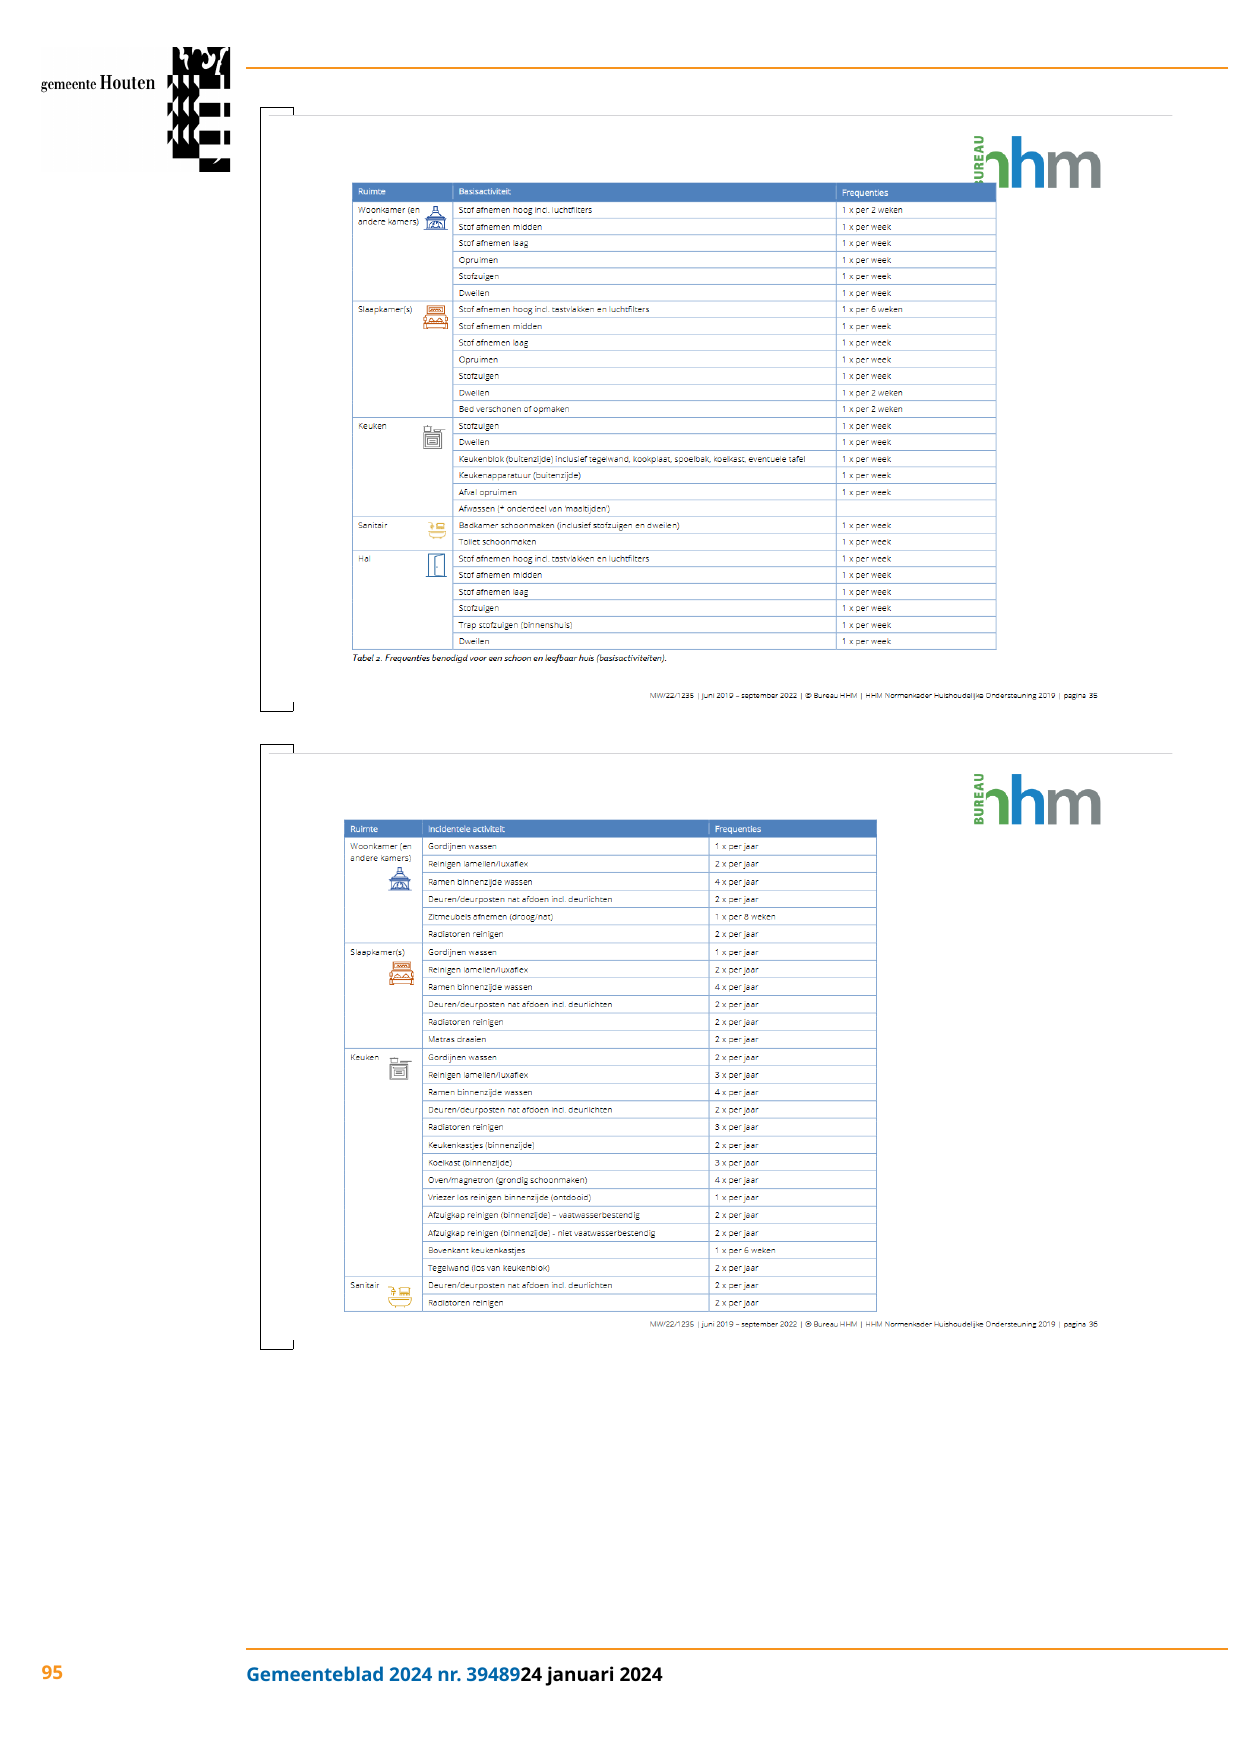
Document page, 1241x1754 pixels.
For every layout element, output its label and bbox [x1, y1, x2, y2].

picture [268, 115, 1173, 702]
picture [41, 47, 231, 172]
picture [268, 753, 1173, 1340]
